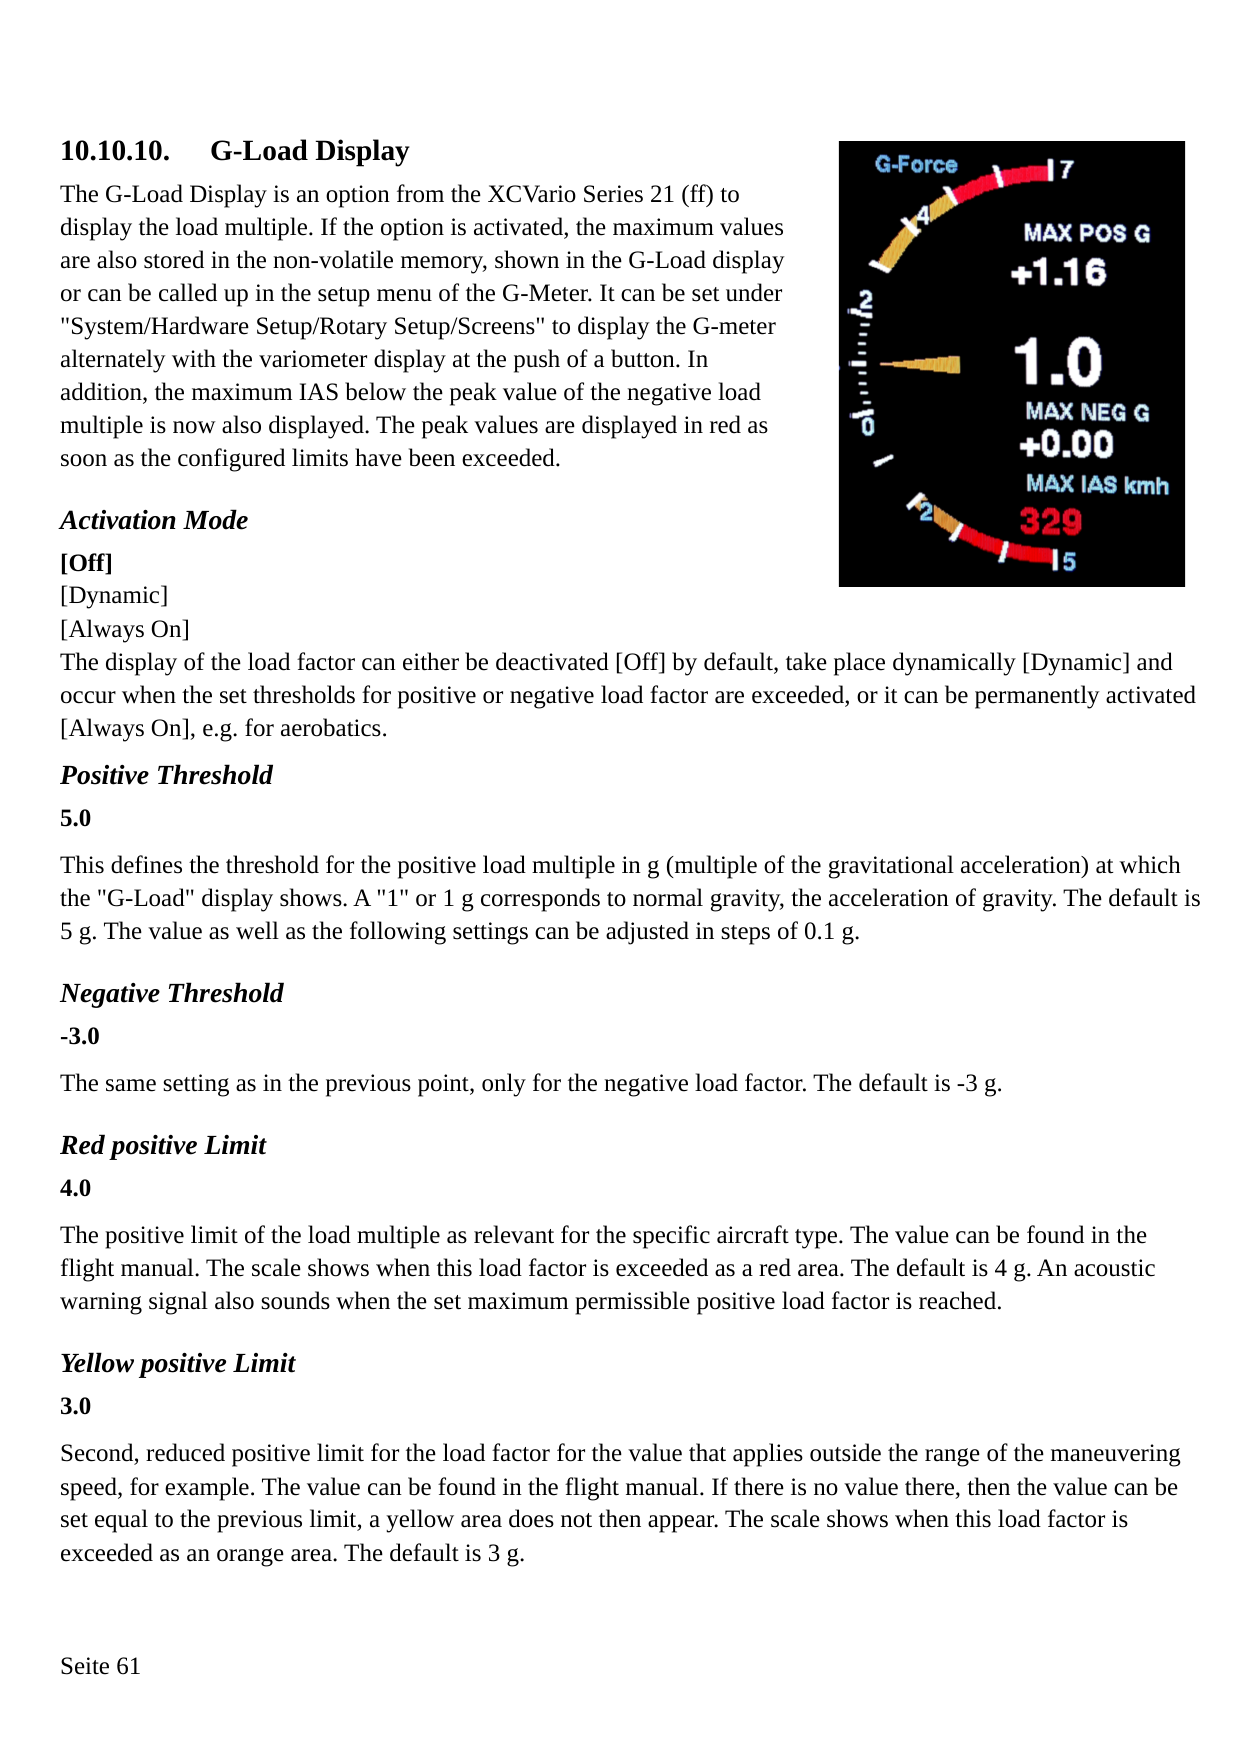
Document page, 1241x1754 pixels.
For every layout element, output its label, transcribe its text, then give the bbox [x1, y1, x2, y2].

subtitle G-Load Display [60, 133, 1207, 166]
text The G-Load Display is an option from the XCVario Series 21 (ff) to display the load multiple. If the option is activated, the maximum values are also stored in the non-volatile memory, shown in the G-Load display or can be called up in the setup menu of the G-Meter. It can be set under "System/Hardware Setup/Rotary Setup/Screens" to display the G-meter alternately with the variometer display at the push of a button. In addition, the maximum IAS below the peak value of the negative load multiple is now also displayed. The peak values are displayed in red as soon as the configured limits have been exceeded. [60, 179, 838, 472]
text The positive limit of the load multiple as relevant for the specific aircraft type. The value can be found in the flight manual. The scale shows when this load factor is exceeded as a red area. The default is 4 g. An acoustic warning signal also sounds when the set maximum permissible positive load factor is reached. [60, 1220, 1207, 1315]
subtitle Activation Mode [60, 503, 838, 535]
subtitle [1186, 503, 1207, 535]
text [1186, 548, 1207, 576]
text 5.0 [60, 803, 1207, 831]
text 3.0 [60, 1391, 1207, 1420]
subtitle Yellow positive Limit [60, 1347, 1207, 1378]
text [Dynamic] [60, 581, 1207, 609]
picture [838, 141, 1186, 587]
text Second, reduced positive limit for the load factor for the value that applies outside the range of the maneuvering speed, for example. The value can be found in the flight manual. If there is no value there, then the value can be set equal to the previous limit, a yellow area does not then appear. The scale shows when this load factor is exceeded as an orange area. The default is 3 g. [60, 1438, 1207, 1566]
text The same setting as in the previous point, only for the negative load factor. The default is -3 g. [60, 1068, 1207, 1097]
text The display of the load factor can either be deactivated [Off] by default, take place dynamically [Dynamic] and occur when the set thresholds for positive or negative load factor are exceeded, or it can be permanently activated [Always On], e.g. for aerobatics. [60, 647, 1207, 741]
text This defines the threshold for the positive load multiple in g (multiple of the gravitational acceleration) at which the "G-Load" display shows. A "1" or 1 g corresponds to normal gravity, the acceleration of gravity. The default is 5 g. The value as well as the following settings can be adjusted in steps of 0.1 g. [60, 850, 1207, 945]
subtitle Positive Threshold [60, 758, 1207, 790]
text -3.0 [60, 1021, 1207, 1049]
text 4.0 [60, 1173, 1207, 1202]
text [Off] [60, 548, 838, 576]
subtitle Red positive Limit [60, 1128, 1207, 1160]
text [Always On] [60, 614, 1207, 642]
subtitle Negative Threshold [60, 976, 1207, 1008]
